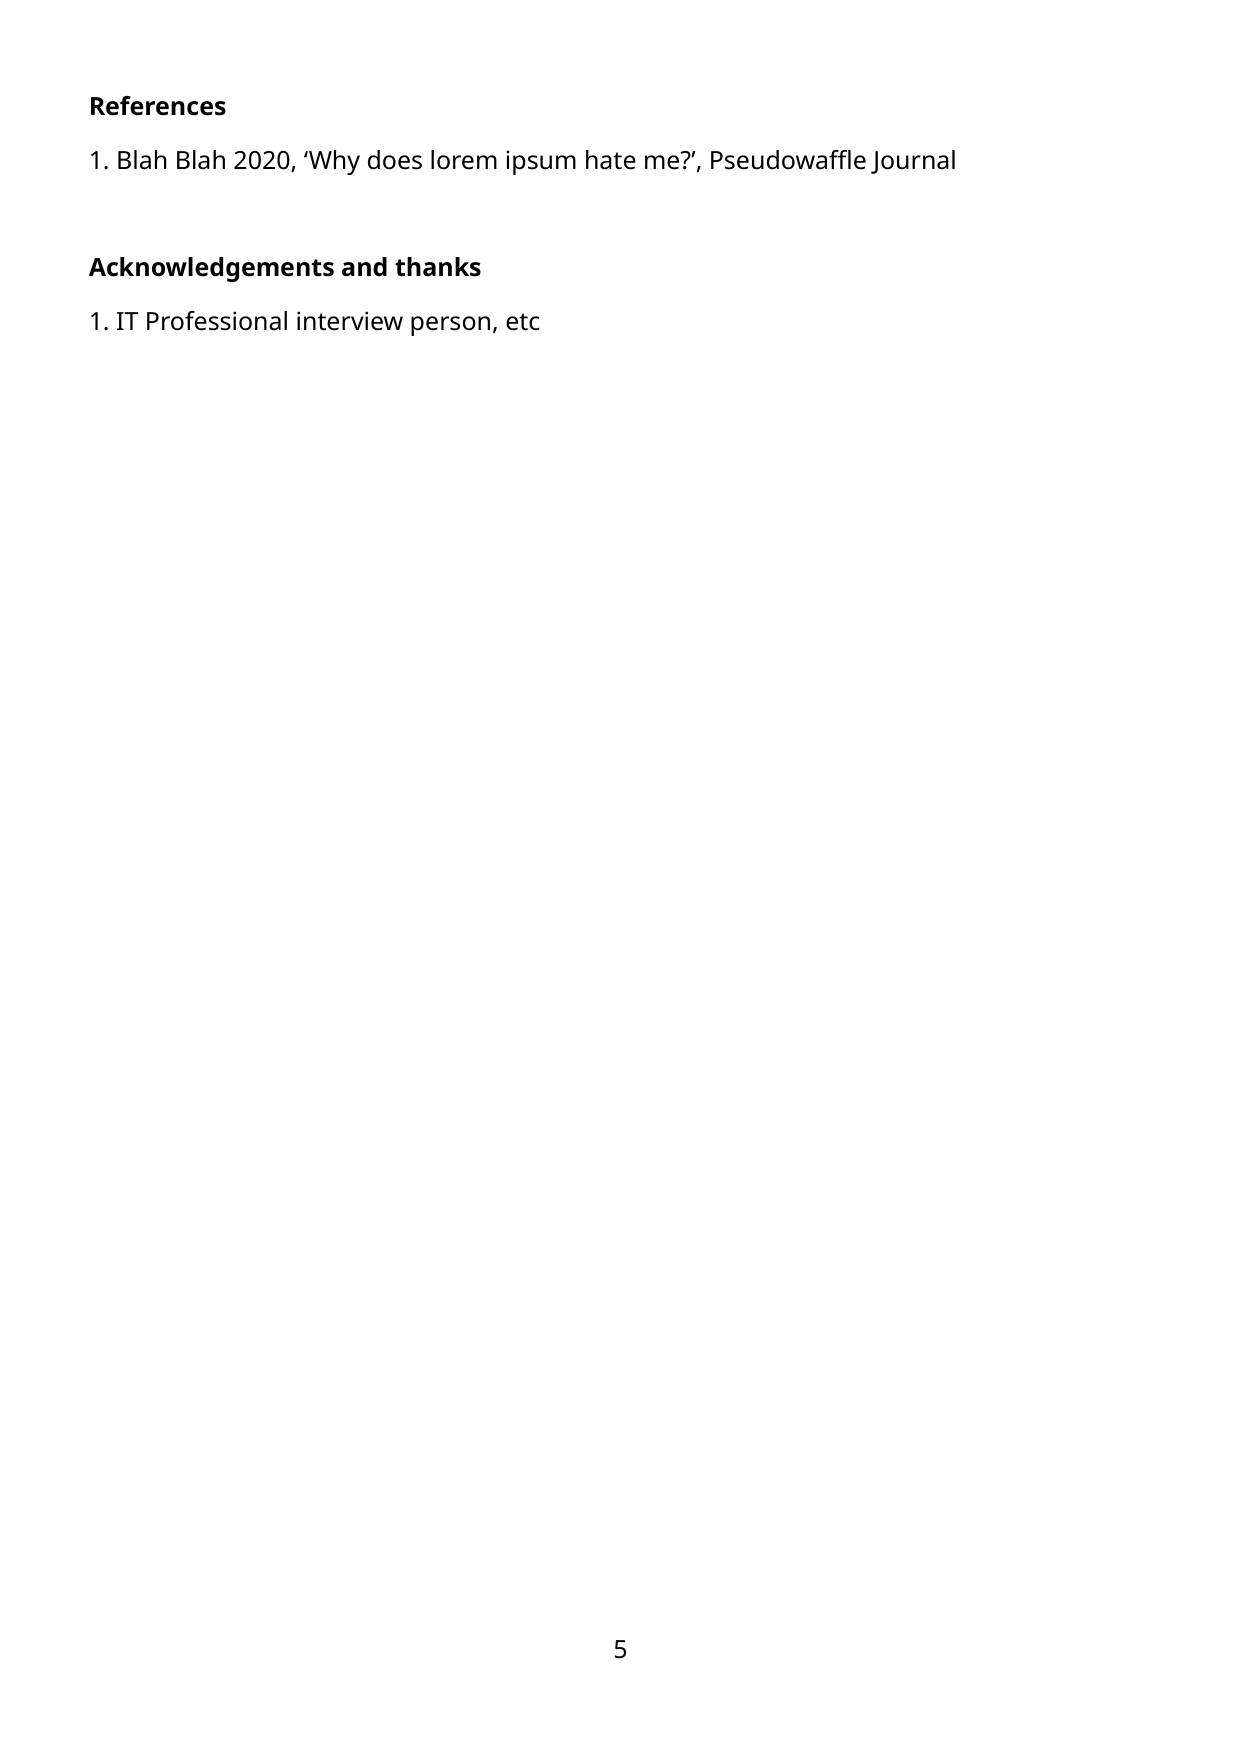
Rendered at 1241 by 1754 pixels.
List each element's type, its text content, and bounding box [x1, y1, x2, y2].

text References [88, 88, 1152, 123]
text 1. Blah Blah 2020, ‘Why does lorem ipsum hate me?’, Pseudowaffle Journal [88, 142, 1152, 176]
text 1. IT Professional interview person, etc [88, 303, 1152, 338]
text Acknowledgements and thanks [88, 250, 1152, 284]
